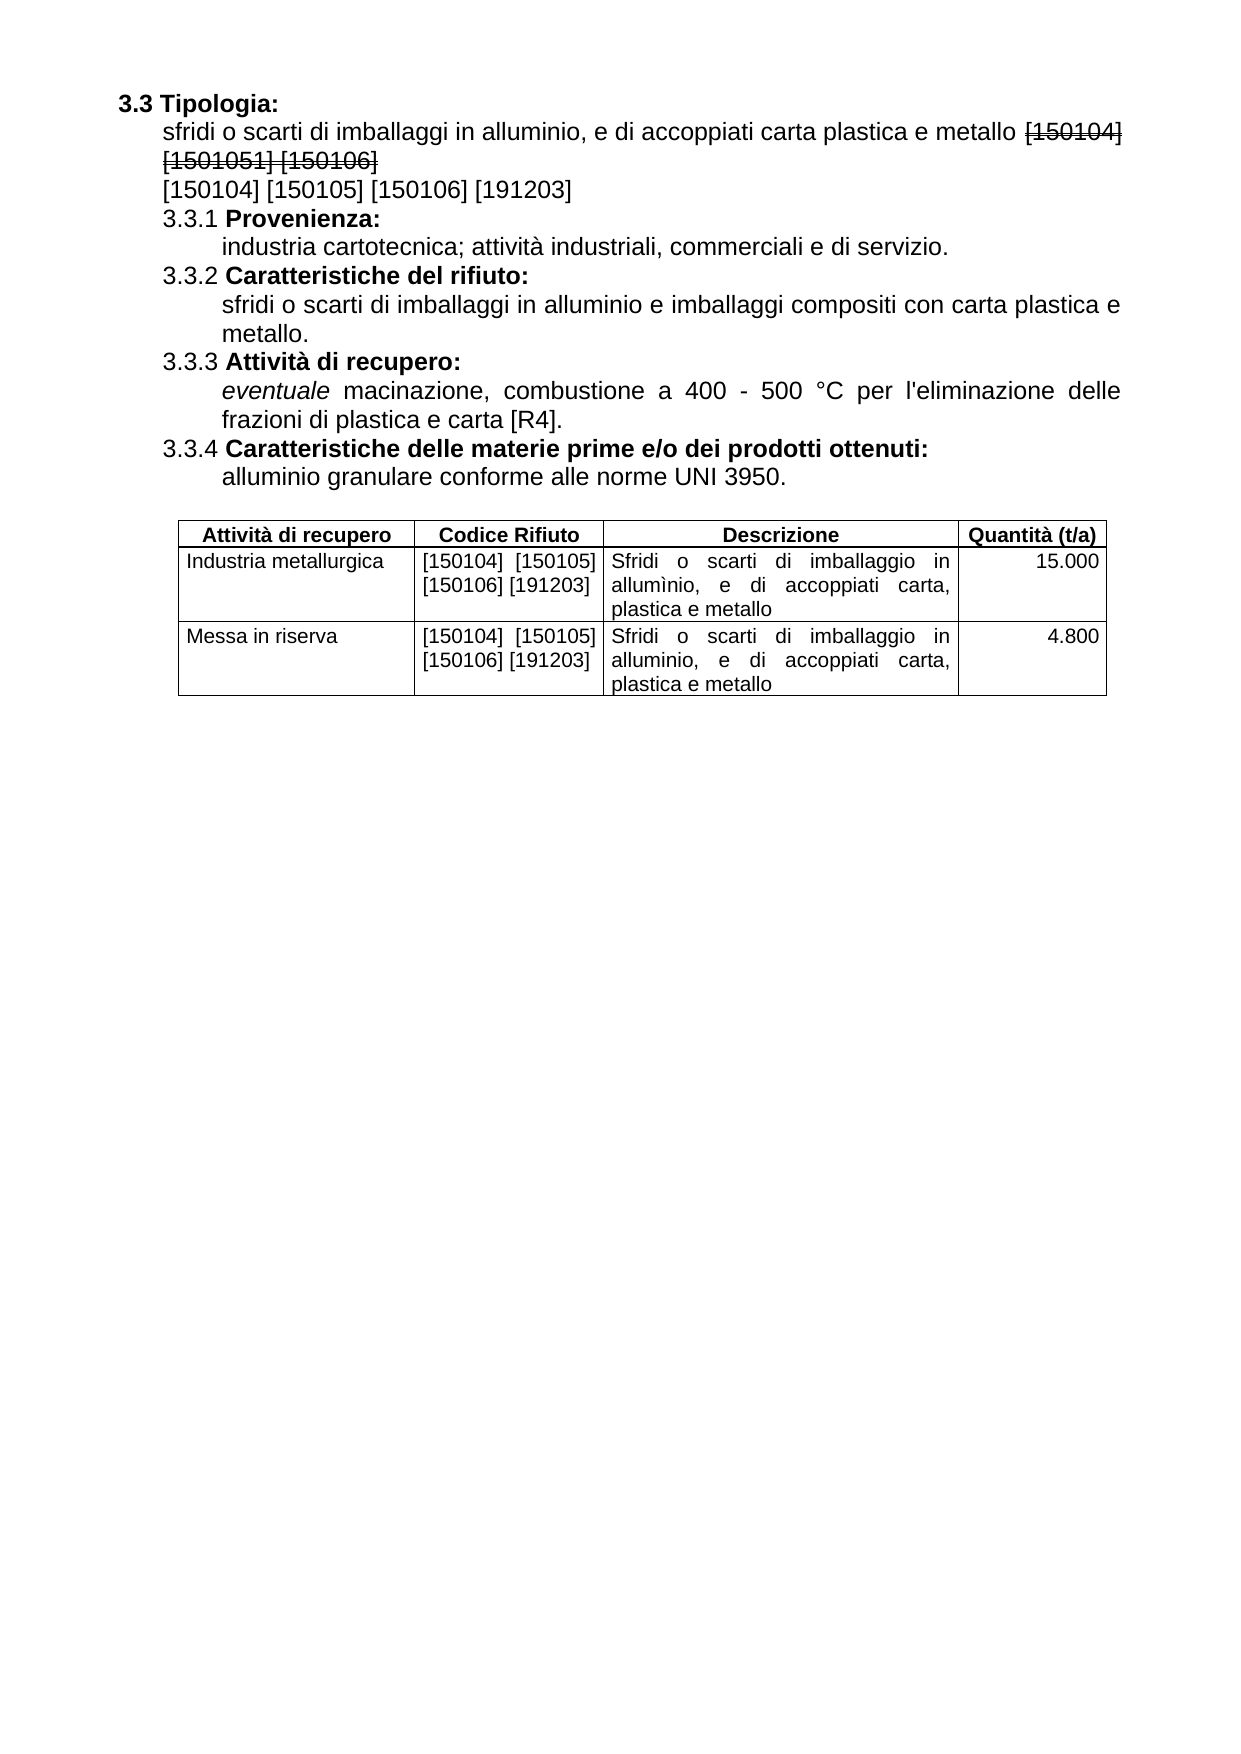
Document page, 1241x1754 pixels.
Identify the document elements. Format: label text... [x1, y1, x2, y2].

table_cell 4.800 [959, 622, 1106, 695]
text 3.3.2 Caratteristiche del rifiuto: [162, 261, 1122, 290]
text 3.3.1 Provenienza: [162, 204, 1122, 232]
table_header Quantità (t/a) [959, 521, 1106, 546]
text sfridi o scarti di imballaggi in alluminio, e di accoppiati carta plastica e metallo [150104] [1501051] [150106] [162, 117, 1122, 175]
text [150104] [150105] [150106] [191203] [162, 175, 1122, 204]
table_cell Messa in riserva [179, 622, 414, 695]
table_header Codice Rifiuto [415, 521, 603, 546]
table_header Attività di recupero [179, 521, 414, 546]
table_cell Sfridi o scarti di imballaggio in alluminio, e di accoppiati carta, plastica e metallo [604, 622, 958, 695]
text industria cartotecnica; attività industriali, commerciali e di servizio. [222, 232, 1122, 261]
table_cell [150104] [150105] [150106] [191203] [415, 548, 603, 621]
table_header Descrizione [604, 521, 958, 546]
table_cell [150104] [150105] [150106] [191203] [415, 622, 603, 695]
text 3.3.3 Attività di recupero: [162, 347, 1122, 376]
text sfridi o scarti di imballaggi in alluminio e imballaggi compositi con carta plastica e metallo. [222, 290, 1122, 347]
text 3.3.4 Caratteristiche delle materie prime e/o dei prodotti ottenuti: [162, 434, 1122, 462]
text eventuale macinazione, combustione a 400 - 500 °C per l'eliminazione delle frazioni di plastica e carta [R4]. [222, 376, 1122, 434]
text alluminio granulare conforme alle norme UNI 3950. [222, 462, 1122, 491]
subtitle 3.3 Tipologia: [118, 89, 1122, 117]
table_cell Sfridi o scarti di imballaggio in allumìnio, e di accoppiati carta, plastica e metallo [604, 548, 958, 621]
table_cell 15.000 [959, 548, 1106, 621]
table_cell Industria metallurgica [179, 548, 414, 621]
